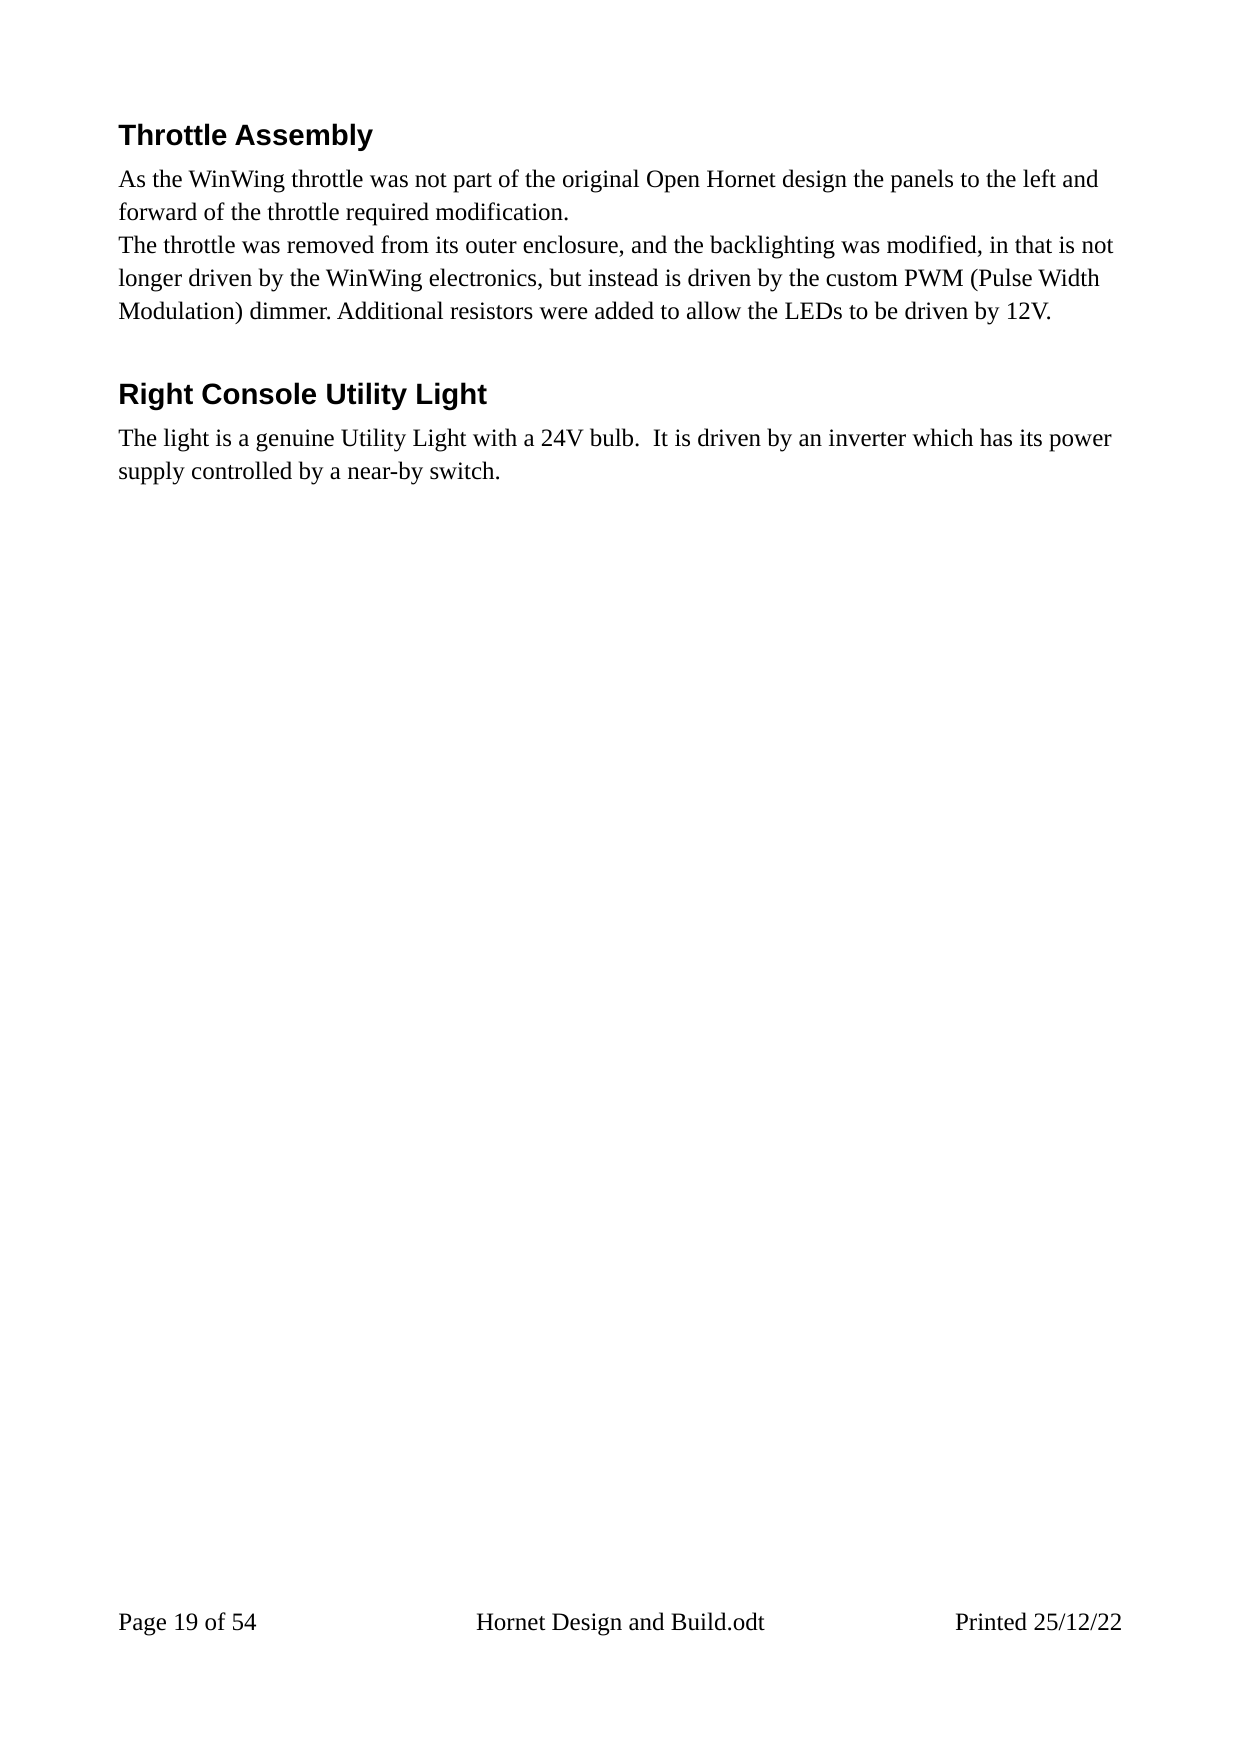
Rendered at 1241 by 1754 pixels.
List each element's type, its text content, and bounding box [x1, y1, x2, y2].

text The throttle was removed from its outer enclosure, and the backlighting was modified, in that is not longer driven by the WinWing electronics, but instead is driven by the custom PWM (Pulse Width Modulation) dimmer. Additional resistors were added to allow the LEDs to be driven by 12V. [118, 230, 1122, 325]
text The light is a genuine Utility Light with a 24V bulb. It is driven by an inverter which has its power supply controlled by a near-by switch. [118, 423, 1122, 485]
subtitle Right Console Utility Light [118, 377, 1122, 411]
text As the WinWing throttle was not part of the original Open Hornet design the panels to the left and forward of the throttle required modification. [118, 164, 1122, 226]
subtitle Throttle Assembly [118, 118, 1122, 152]
